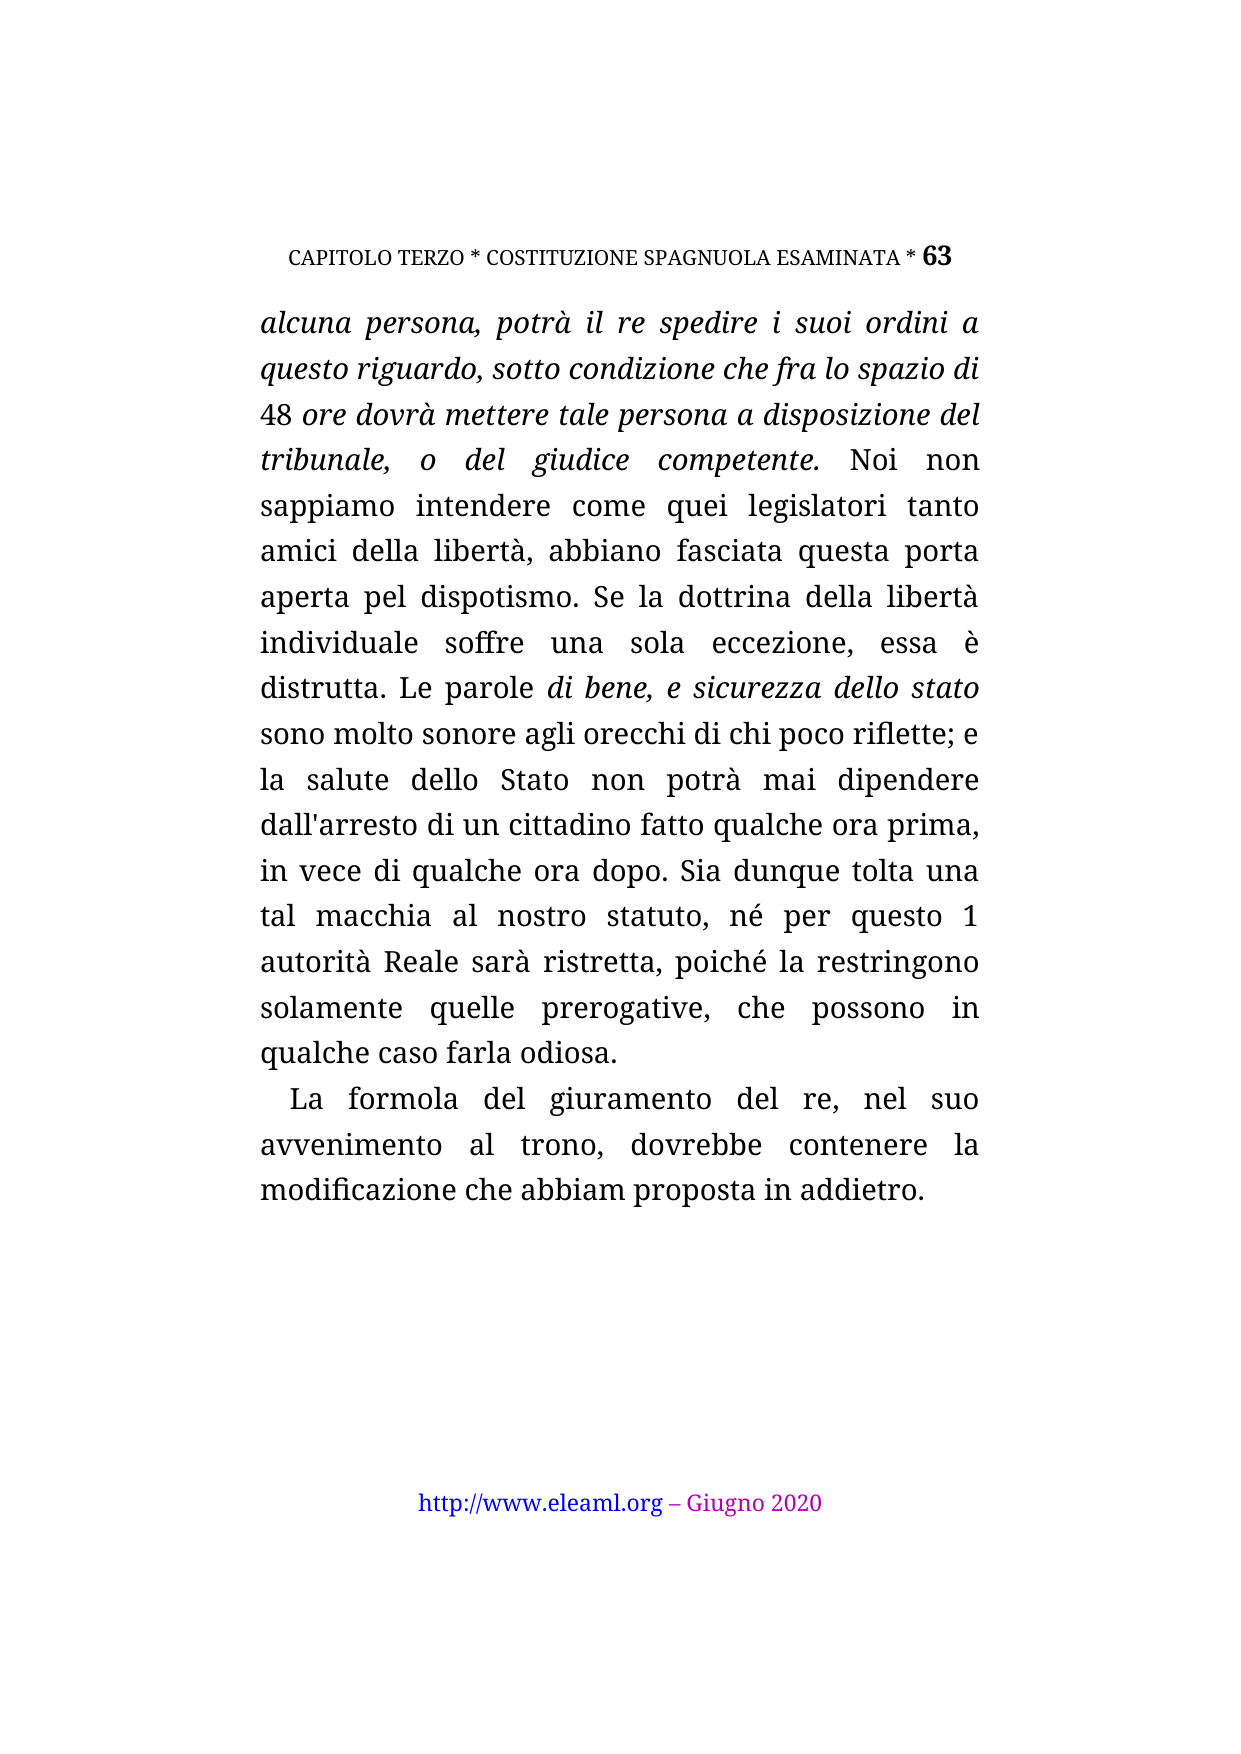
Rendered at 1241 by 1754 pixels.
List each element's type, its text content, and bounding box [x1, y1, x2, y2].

text alcuna persona, potrà il re spedire i suoi ordini a questo riguardo, sotto condizione che fra lo spazio di 48 ore dovrà mettere tale persona a disposizione del tribunale, o del giudice competente. Noi non sappiamo intendere come quei legislatori tanto amici della libertà, abbiano fasciata questa porta aperta pel dispotismo. Se la dottrina della libertà individuale soffre una sola eccezione, essa è distrutta. Le parole di bene, e sicurezza dello stato sono molto sonore agli orecchi di chi poco riflette; e la salute dello Stato non potrà mai dipendere dall'arresto di un cittadino fatto qualche ora prima, in vece di qualche ora dopo. Sia dunque tolta una tal macchia al nostro statuto, né per questo 1 autorità Reale sarà ristretta, poiché la restringono solamente quelle prerogative, che possono in qualche caso farla odiosa. [260, 303, 980, 1072]
text La formola del giuramento del re, nel suo avvenimento al trono, dovrebbe contenere la modificazione che abbiam proposta in addietro. [260, 1078, 980, 1209]
